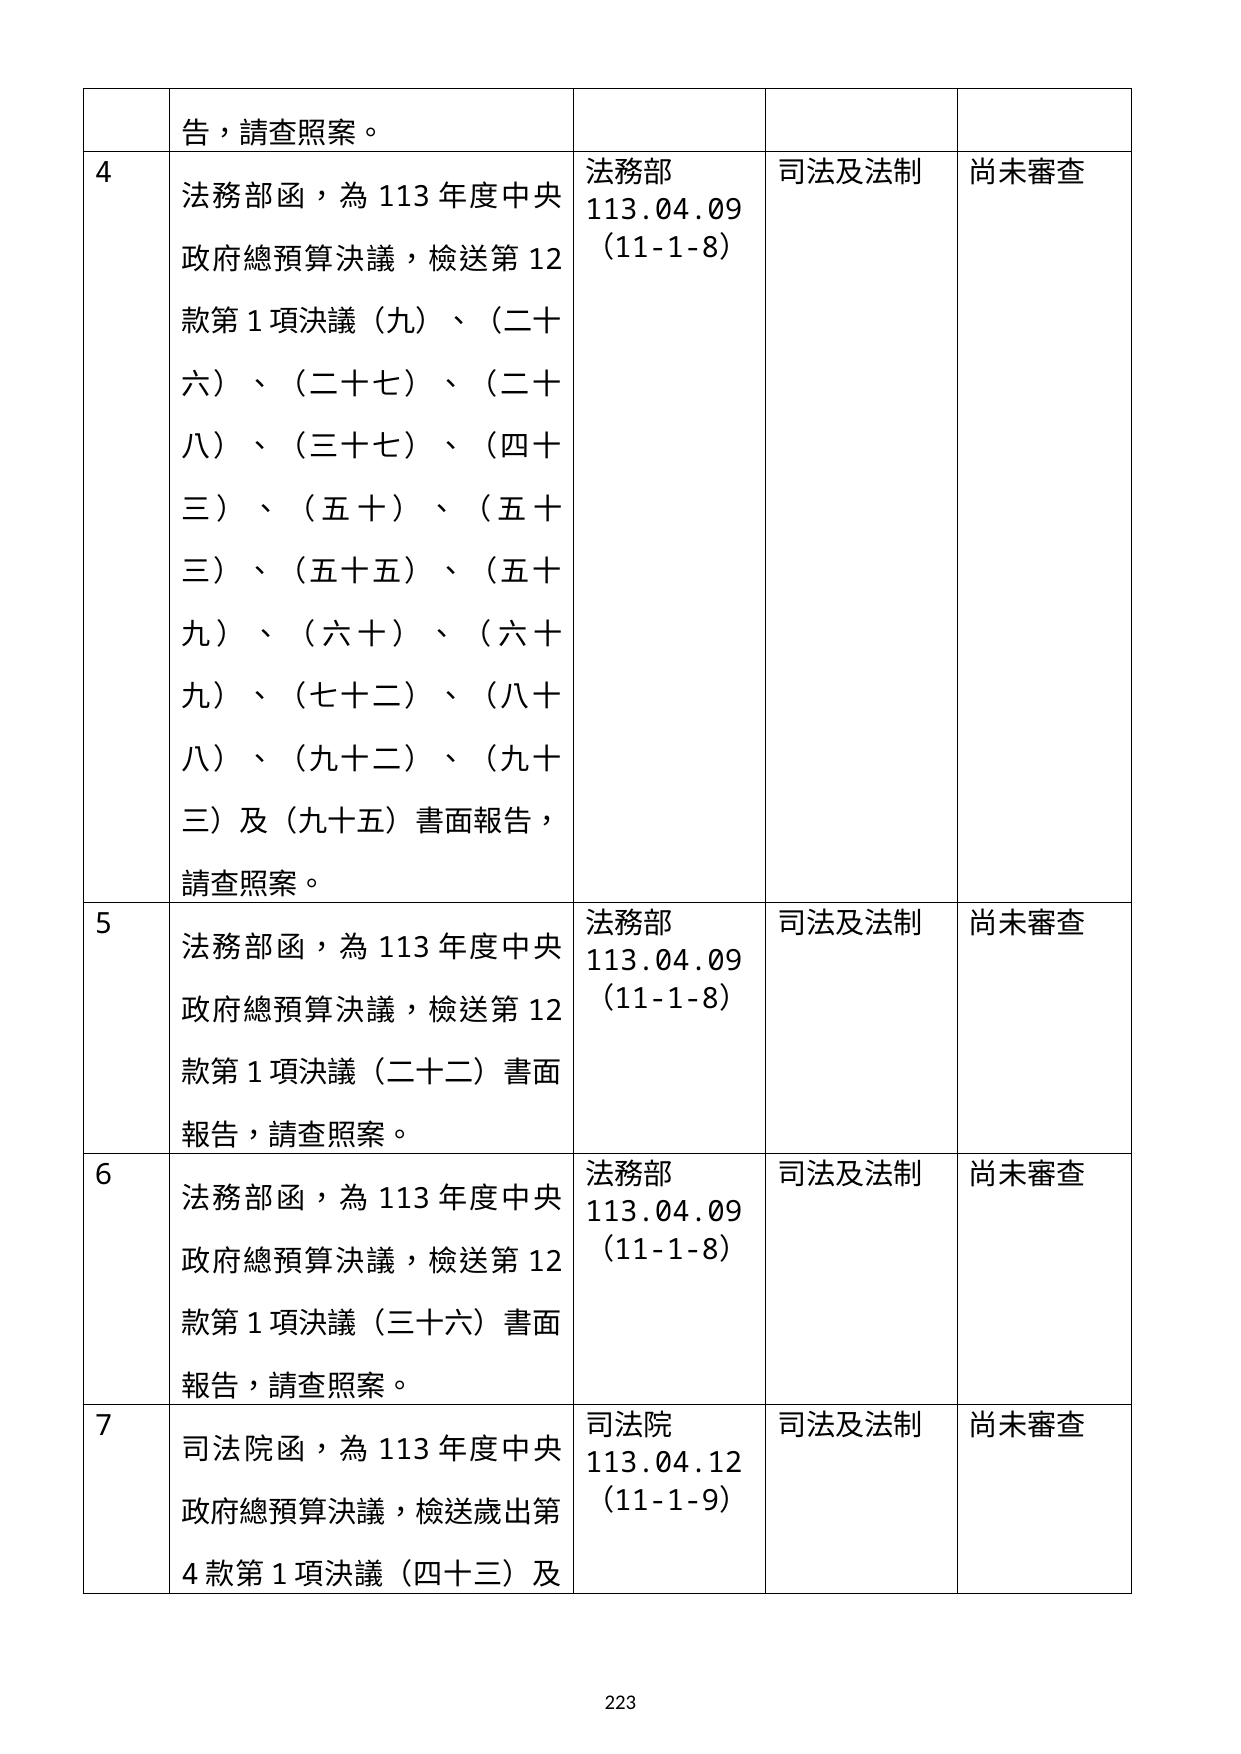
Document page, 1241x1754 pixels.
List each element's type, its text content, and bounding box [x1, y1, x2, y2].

table_cell 尚未審查 [958, 152, 1131, 902]
table_cell 法務部 113.04.09 （11-1-8） [574, 152, 765, 902]
table_cell [958, 89, 1131, 151]
table_cell 4 [84, 152, 169, 902]
table_cell 6 [84, 1154, 169, 1404]
table_cell 尚未審查 [958, 1405, 1131, 1593]
table_cell 司法及法制 [766, 1405, 957, 1593]
table_cell [766, 89, 957, 151]
table_cell 司法及法制 [766, 1154, 957, 1404]
table_cell 告，請查照案。 [170, 89, 573, 151]
table_cell 法務部函，為113年度中央政府總預算決議，檢送第12款第1項決議（三十六）書面報告，請查照案。 [170, 1154, 573, 1404]
table_cell [84, 89, 169, 151]
table_cell 法務部函，為113年度中央政府總預算決議，檢送第12款第1項決議（九）、（二十六）、（二十七）、（二十八）、（三十七）、（四十三）、（五十）、（五十三）、（五十五）、（五十九）、（六十）、（六十九）、（七十二）、（八十八）、（九十二）、（九十三）及（九十五）書面報告，請查照案。 [170, 152, 573, 902]
table_cell 法務部 113.04.09 （11-1-8） [574, 1154, 765, 1404]
table_cell 法務部 113.04.09 （11-1-8） [574, 903, 765, 1153]
table_cell 司法院 113.04.12 （11-1-9） [574, 1405, 765, 1593]
table_cell [574, 89, 765, 151]
table_cell 司法院函，為113年度中央政府總預算決議，檢送歲出第4款第1項決議（四十三）及 [170, 1405, 573, 1593]
table_cell 司法及法制 [766, 152, 957, 902]
table_cell 尚未審查 [958, 1154, 1131, 1404]
table_cell 7 [84, 1405, 169, 1593]
table_cell 5 [84, 903, 169, 1153]
table_cell 司法及法制 [766, 903, 957, 1153]
table_cell 尚未審查 [958, 903, 1131, 1153]
table_cell 法務部函，為113年度中央政府總預算決議，檢送第12款第1項決議（二十二）書面報告，請查照案。 [170, 903, 573, 1153]
